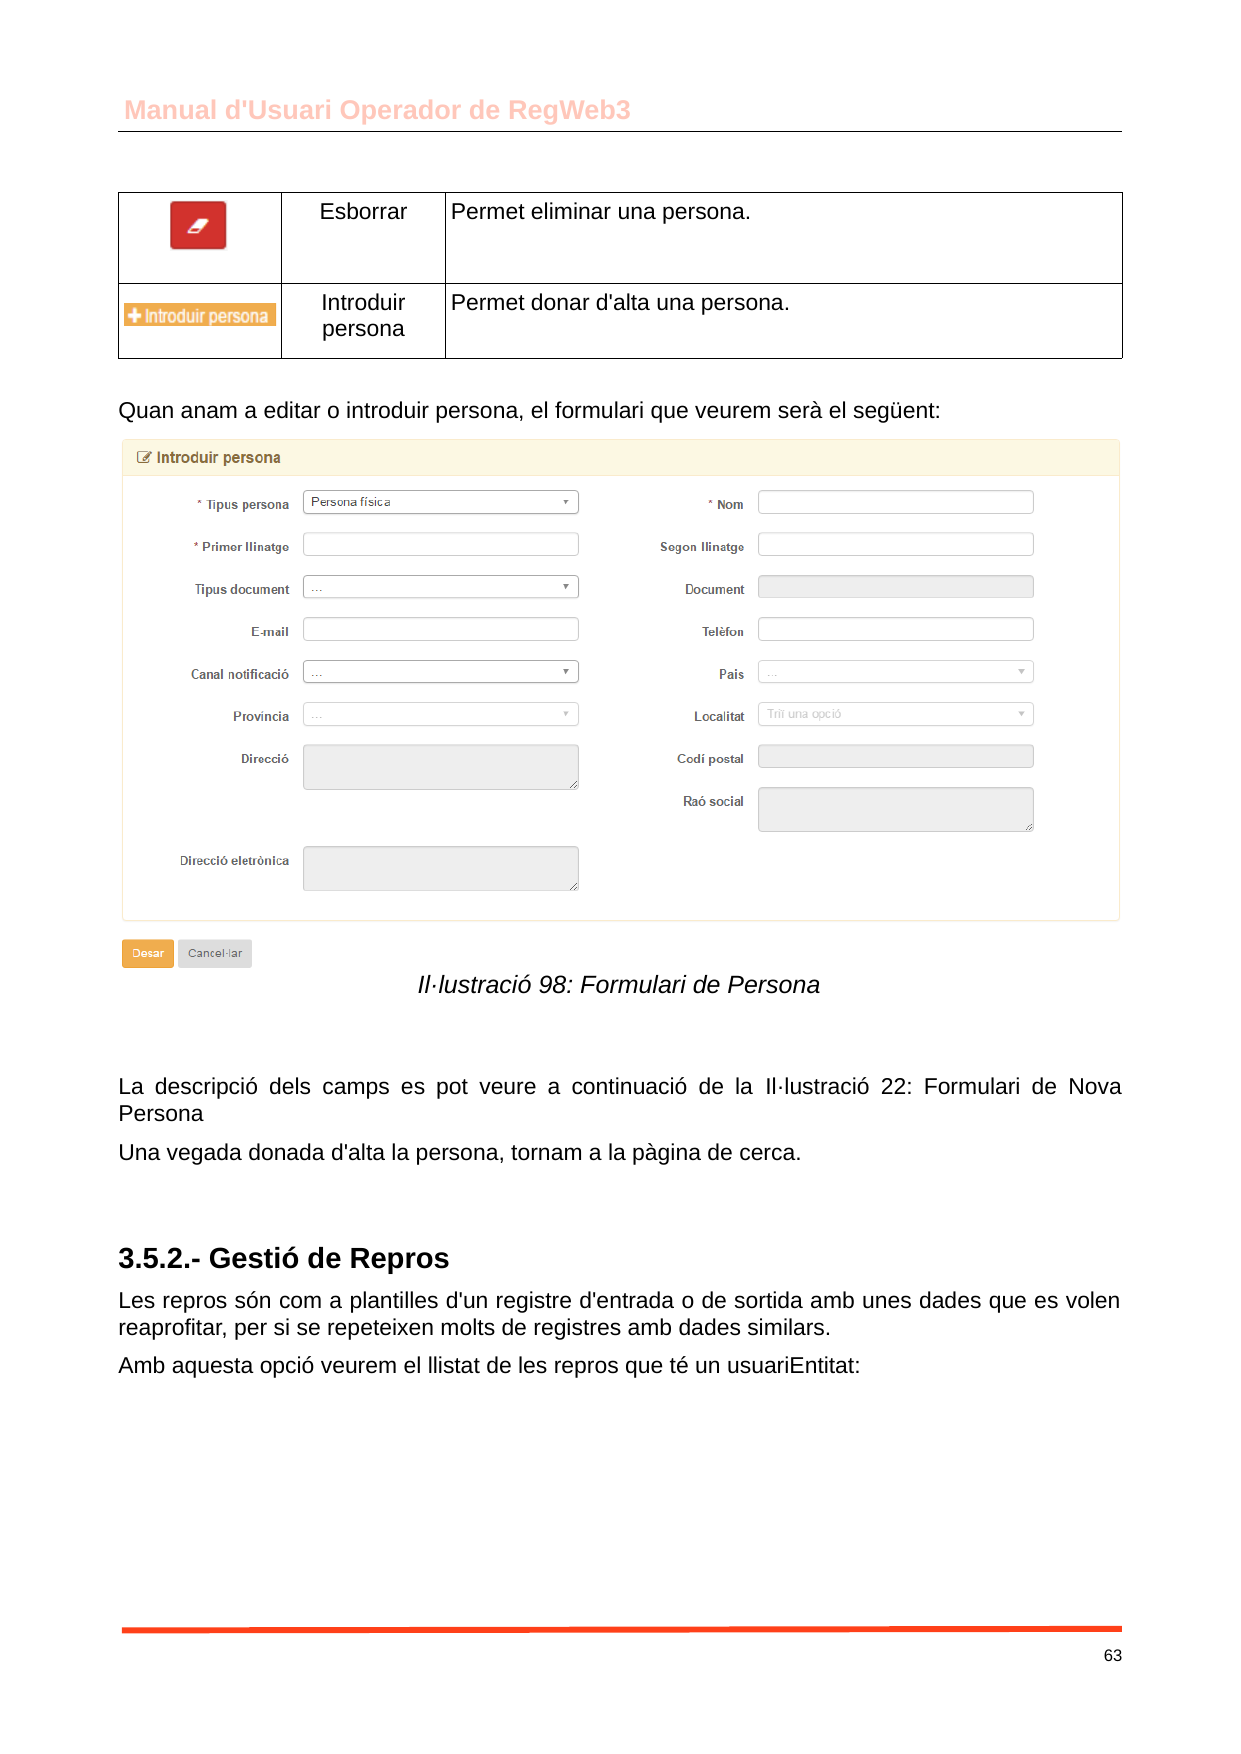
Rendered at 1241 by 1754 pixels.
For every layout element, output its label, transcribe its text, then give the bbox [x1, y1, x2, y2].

table_cell Permet donar d'alta una persona. [446, 284, 1122, 358]
text Les repros són com a plantilles d'un registre d'entrada o de sortida amb unes dades que es volen reaprofitar, per si se repeteixen molts de registres amb dades similars. [118, 1287, 1122, 1340]
text Quan anam a editar o introduir persona, el formulari que veurem serà el següent: [118, 397, 1122, 423]
text Il·lustració 98: Formulari de Persona [118, 971, 1122, 999]
text Amb aquesta opció veurem el llistat de les repros que té un usuariEntitat: [118, 1352, 1122, 1379]
text Una vegada donada d'alta la persona, tornam a la pàgina de cerca. [118, 1138, 1122, 1165]
table_cell Introduir persona [282, 284, 445, 358]
text La descripció dels camps es pot veure a continuació de la Il·lustració 22: Formulari de Nova Persona [118, 1073, 1122, 1126]
picture [169, 200, 228, 251]
table_cell Esborrar [282, 193, 445, 283]
table_cell [119, 284, 281, 358]
subtitle Gestió de Repros [118, 1241, 1122, 1275]
table_cell Permet eliminar una persona. [446, 193, 1122, 283]
table_cell [119, 193, 281, 283]
